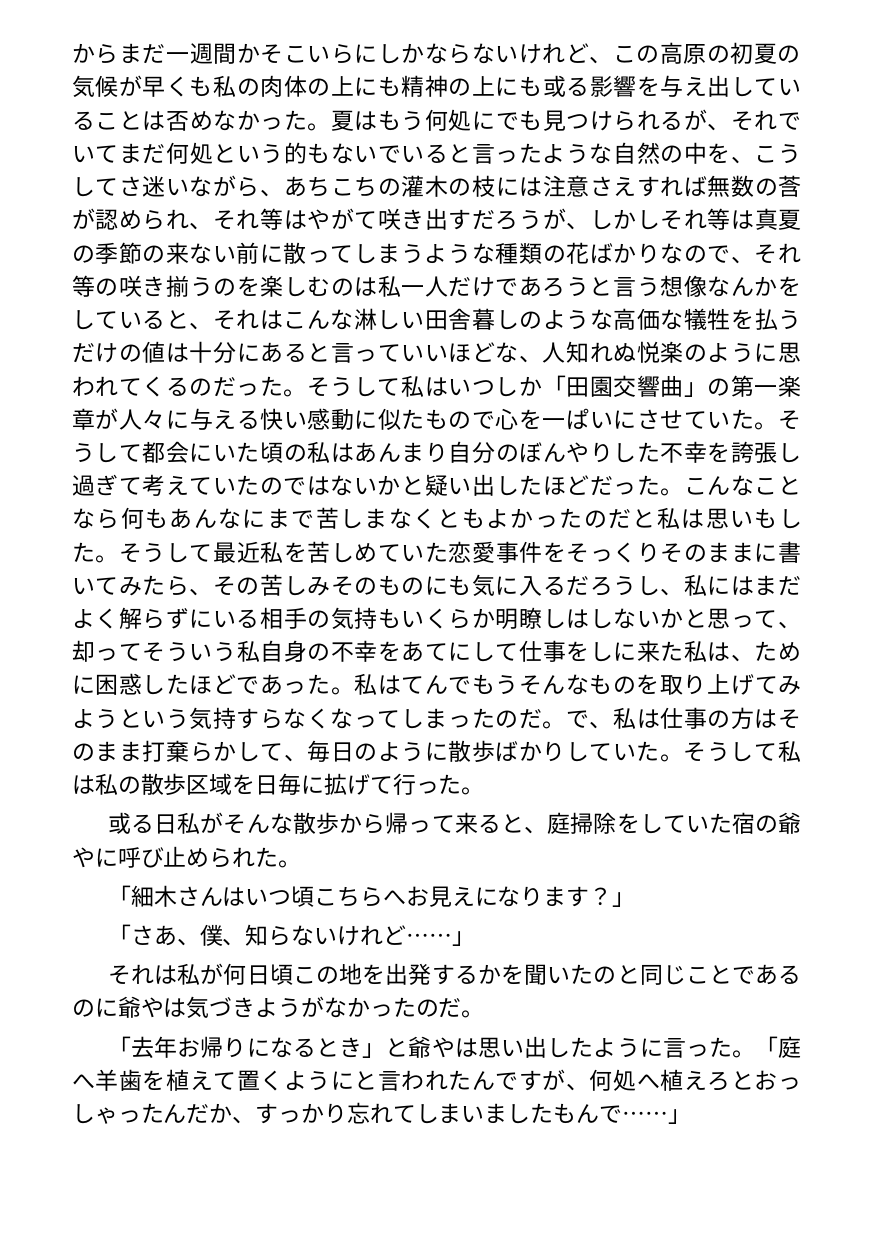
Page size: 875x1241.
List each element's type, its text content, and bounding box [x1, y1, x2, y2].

text 「細木さんはいつ頃こちらへお見えになります？」 [72, 879, 802, 912]
text 或る日私がそんな散歩から帰って来ると、庭掃除をしていた宿の爺やに呼び止められた。 [72, 806, 802, 873]
text それは私が何日頃この地を出発するかを聞いたのと同じことであるのに爺やは気づきようがなかったのだ。 [72, 957, 802, 1023]
text 「さあ、僕、知らないけれど……」 [72, 918, 802, 951]
text からまだ一週間かそこいらにしかならないけれど、この高原の初夏の気候が早くも私の肉体の上にも精神の上にも或る影響を与え出していることは否めなかった。夏はもう何処にでも見つけられるが、それでいてまだ何処という的もないでいると言ったような自然の中を、こうしてさ迷いながら、あちこちの灌木の枝には注意さえすれば無数の莟が認められ、それ等はやがて咲き出すだろうが、しかしそれ等は真夏の季節の来ない前に散ってしまうような種類の花ばかりなので、それ等の咲き揃うのを楽しむのは私一人だけであろうと言う想像なんかをしていると、それはこんな淋しい田舎暮しのような高価な犠牲を払うだけの値は十分にあると言っていいほどな、人知れぬ悦楽のように思われてくるのだった。そうして私はいつしか「田園交響曲」の第一楽章が人々に与える快い感動に似たもので心を一ぱいにさせていた。そうして都会にいた頃の私はあんまり自分のぼんやりした不幸を誇張し過ぎて考えていたのではないかと疑い出したほどだった。こんなことなら何もあんなにまで苦しまなくともよかったのだと私は思いもした。そうして最近私を苦しめていた恋愛事件をそっくりそのままに書いてみたら、その苦しみそのものにも気に入るだろうし、私にはまだよく解らずにいる相手の気持もいくらか明瞭しはしないかと思って、却ってそういう私自身の不幸をあてにして仕事をしに来た私は、ために困惑したほどであった。私はてんでもうそんなものを取り上げてみようという気持すらなくなってしまったのだ。で、私は仕事の方はそのまま打棄らかして、毎日のように散歩ばかりしていた。そうして私は私の散歩区域を日毎に拡げて行った。 [72, 36, 802, 800]
text 「去年お帰りになるとき」と爺やは思い出したように言った。「庭へ羊歯を植えて置くようにと言われたんですが、何処へ植えろとおっしゃったんだか、すっかり忘れてしまいましたもんで……」 [72, 1029, 802, 1129]
